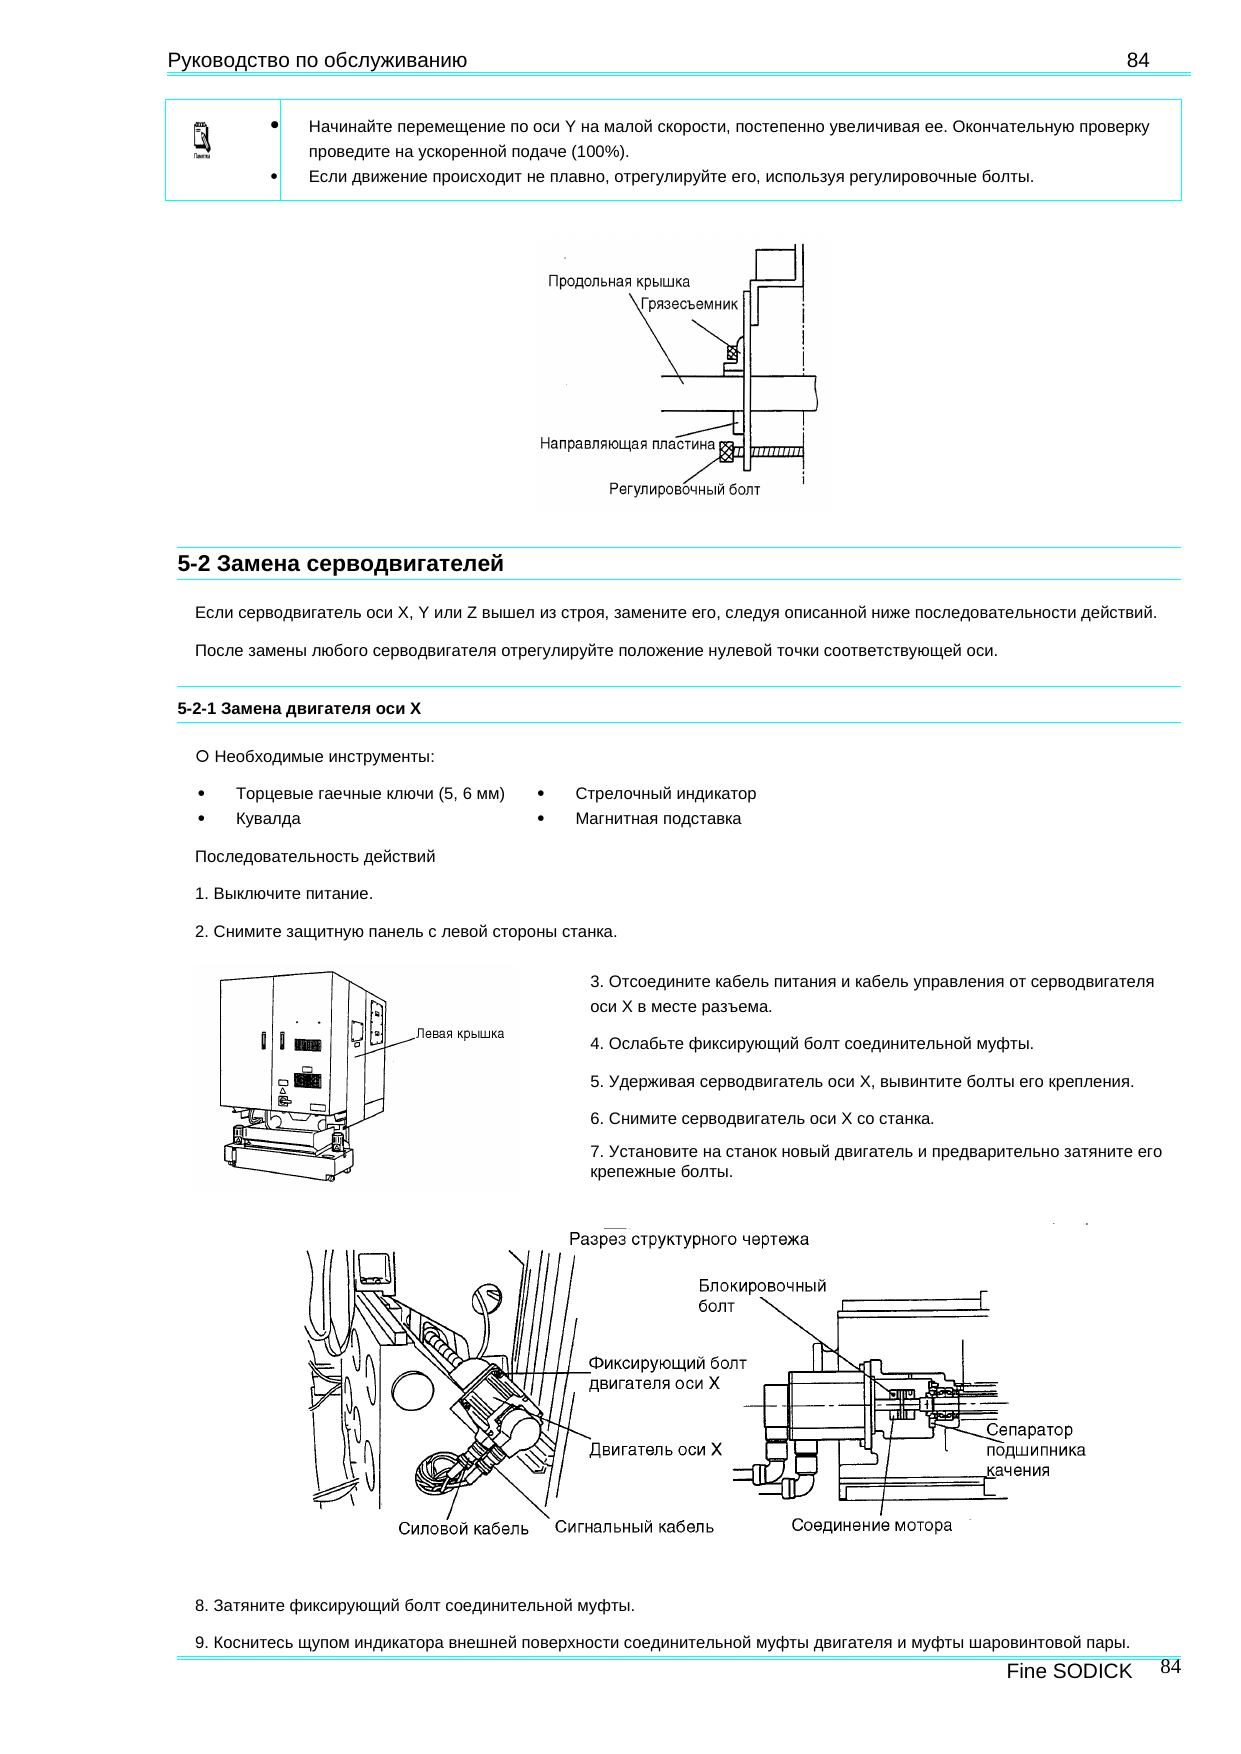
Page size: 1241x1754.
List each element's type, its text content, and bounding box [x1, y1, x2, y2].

text Последовательность действий [195, 842, 1181, 867]
picture [193, 121, 211, 160]
table_header Начинайте перемещение по оси Y на малой скорости, постепенно увеличивая ее. Окончательную проверку проведите на ускоренной подаче (100%). Если движение происходит не плавно, отрегулируйте его, используя регулировочные болты. [281, 100, 1181, 200]
text 8. Затяните фиксирующий болт соединительной муфты. [195, 1591, 1181, 1616]
text Если серводвигатель оси X, Y или Z вышел из строя, замените его, следуя описанной ниже последовательности действий. [195, 598, 1181, 623]
table_header [166, 780, 207, 805]
text После замены любого серводвигателя отрегулируйте положение нулевой точки соответствующей оси. [195, 636, 1181, 661]
picture [193, 963, 519, 1191]
table_header [166, 955, 561, 1214]
table_cell Кувалда [207, 805, 546, 830]
text  Необходимые инструменты: [195, 742, 1181, 767]
table_header Торцевые гаечные ключи (5, 6 мм) [207, 780, 546, 805]
table_header [166, 226, 1181, 522]
table_cell [166, 1215, 1196, 1553]
table_header 3. Отсоедините кабель питания и кабель управления от серводвигателя оси X в месте разъема. 4. Ослабьте фиксирующий болт соединительной муфты. 5. Удерживая серводвигатель оси X, вывинтите болты его крепления. 6. Снимите серводвигатель оси Х со станка. 7. Установите на станок новый двигатель и предварительно затяните его крепежные болты. [561, 955, 1192, 1214]
text 9. Коснитесь щупом индикатора внешней поверхности соединительной муфты двигателя и муфты шаровинтовой пары. [195, 1628, 1181, 1653]
text 5-2-1 Замена двигателя оси X [177, 687, 1181, 722]
picture [534, 234, 831, 513]
text 2. Снимите защитную панель с левой стороны станка. [195, 917, 1181, 942]
table_cell Магнитная подставка [546, 805, 1048, 830]
picture [274, 1223, 1088, 1545]
text 1. Выключите питание. [195, 880, 1181, 905]
text 5-2 Замена серводвигателей [177, 548, 1181, 579]
table_header Стрелочный индикатор [546, 780, 1048, 805]
table_cell [166, 805, 207, 830]
table_header [166, 100, 280, 200]
